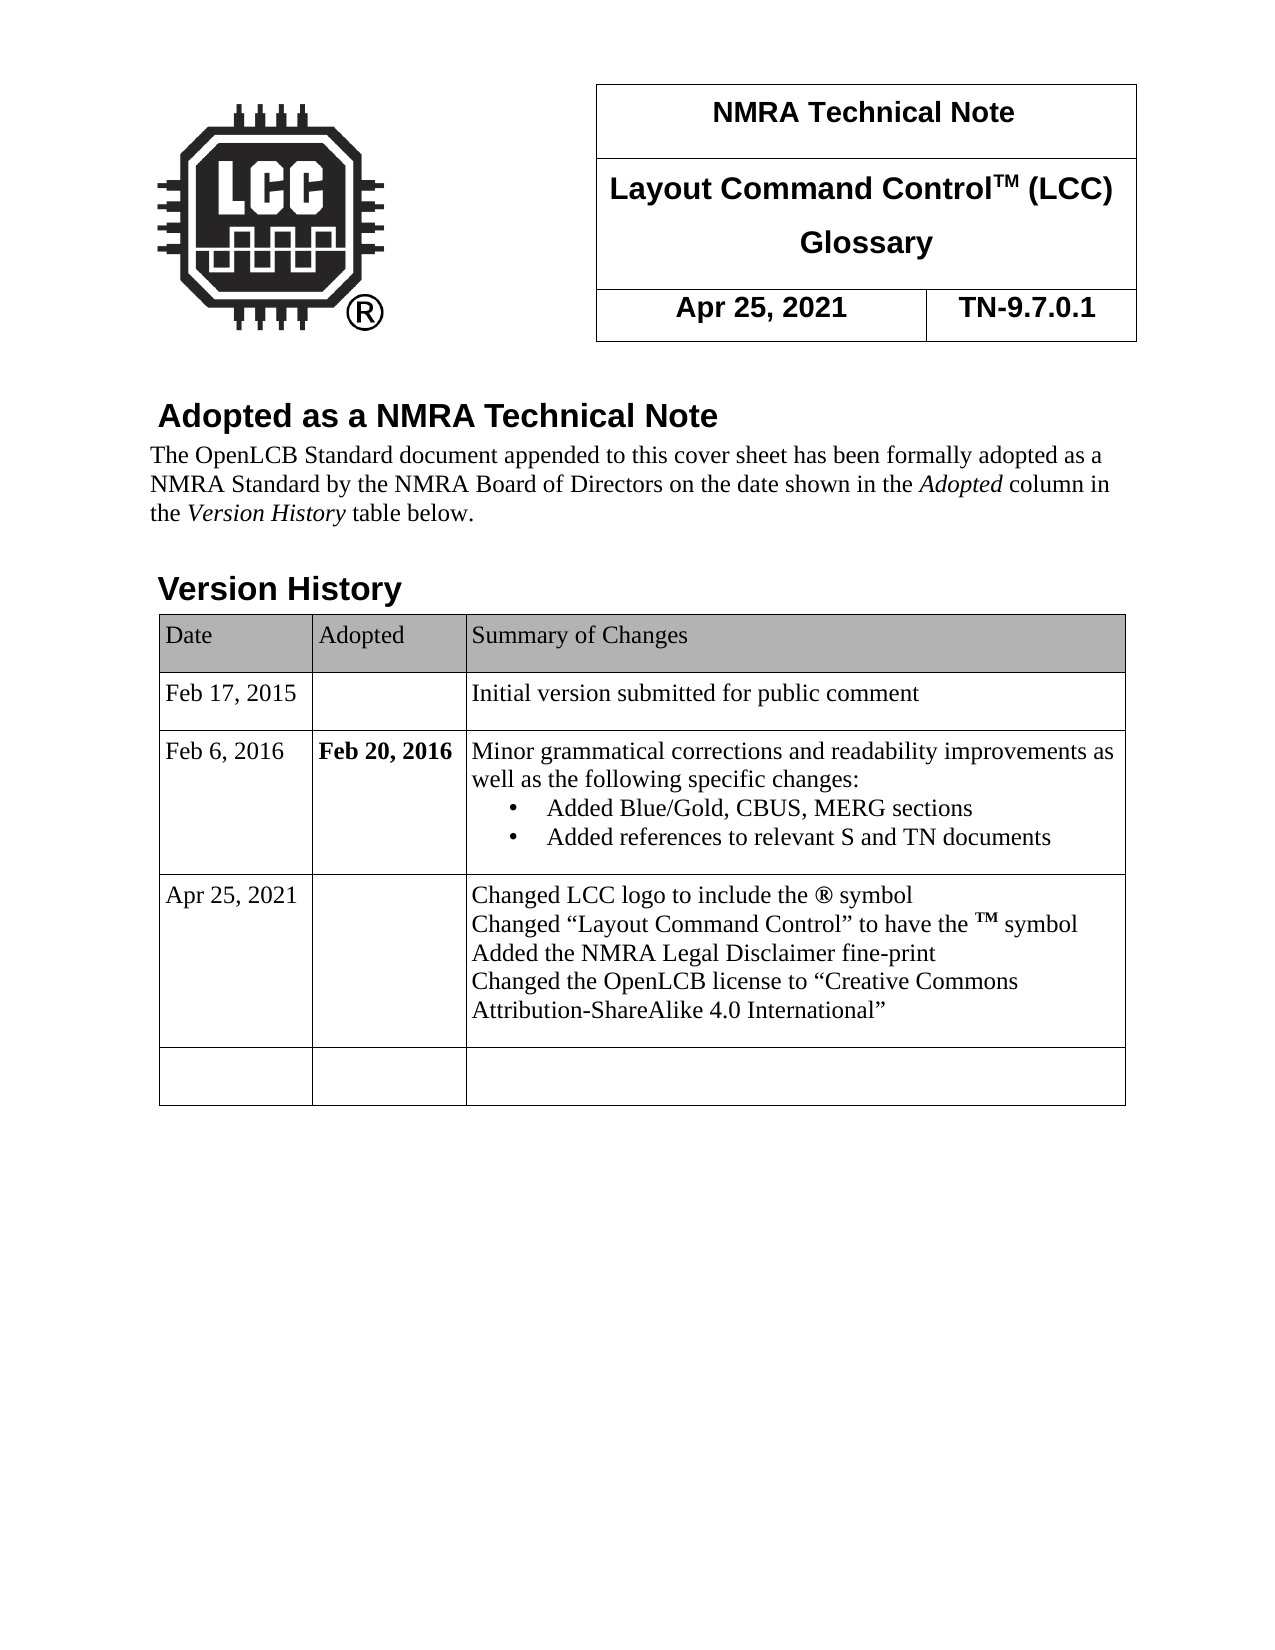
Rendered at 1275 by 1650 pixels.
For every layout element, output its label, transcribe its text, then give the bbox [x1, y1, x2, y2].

table_cell [313, 1048, 466, 1105]
table_header Summary of Changes [467, 615, 1125, 672]
subtitle Adopted as a NMRA Technical Note [112, 396, 1125, 434]
subtitle Version History [112, 569, 1125, 608]
table_cell [313, 875, 466, 1047]
table_cell [160, 1048, 312, 1105]
table_cell Feb 6, 2016 [160, 731, 312, 874]
table_header Adopted [313, 615, 466, 672]
table_cell [467, 1048, 1125, 1105]
picture [138, 85, 405, 347]
table_cell Feb 17, 2015 [160, 673, 312, 730]
table_cell Apr 25, 2021 [160, 875, 312, 1047]
table_cell Initial version submitted for public comment [467, 673, 1125, 730]
text The OpenLCB Standard document appended to this cover sheet has been formally adopted as a NMRA Standard by the NMRA Board of Directors on the date shown in the Adopted column in the Version History table below. [150, 440, 1125, 527]
table_cell Feb 20, 2016 [313, 731, 466, 874]
table_header Date [160, 615, 312, 672]
table_cell [313, 673, 466, 730]
table_cell Changed LCC logo to include the ® symbol Changed “Layout Command Control” to have the TM symbol Added the NMRA Legal Disclaimer fine-print Changed the OpenLCB license to “Creative Commons Attribution-ShareAlike 4.0 International” [467, 875, 1125, 1047]
table_cell Minor grammatical corrections and readability improvements as well as the following specific changes: Added Blue/Gold, CBUS, MERG sections Added references to relevant S and TN documents [467, 731, 1125, 874]
